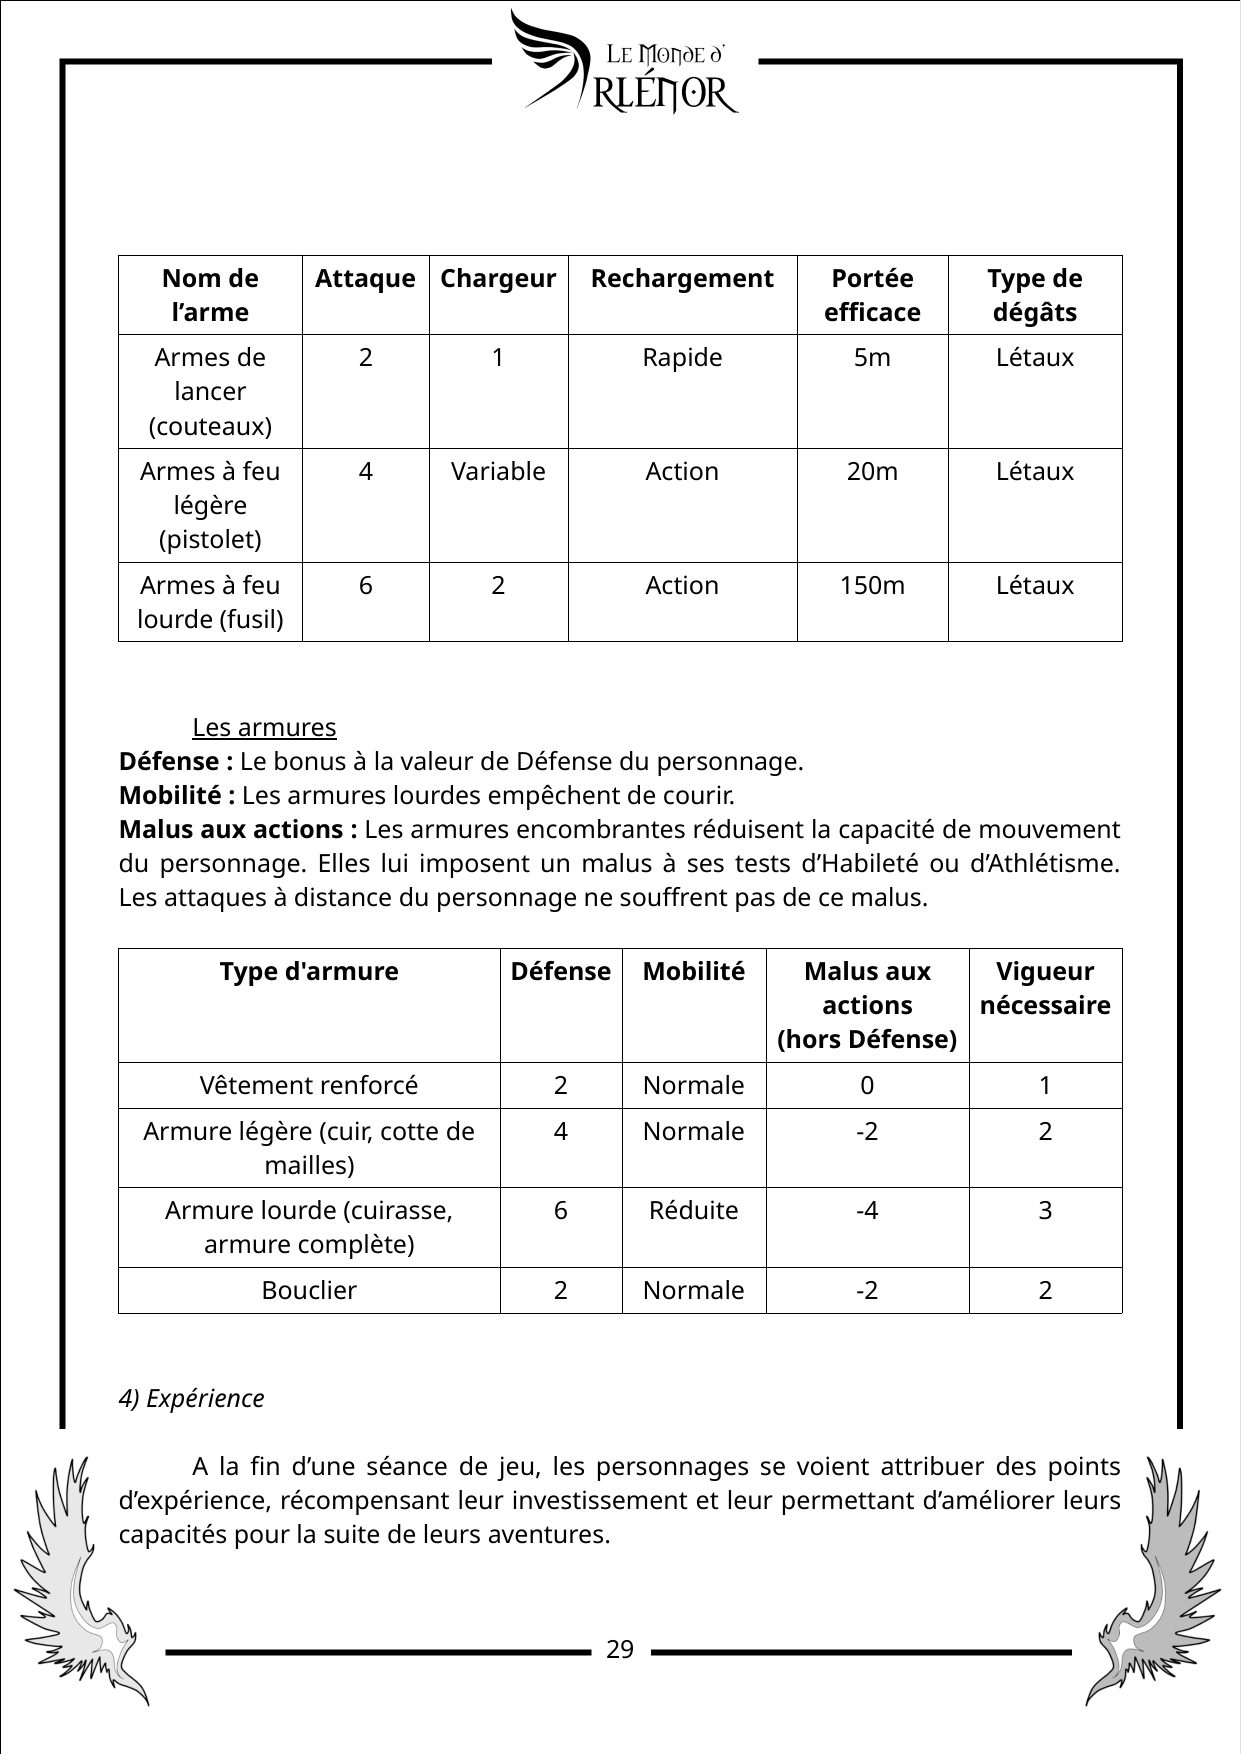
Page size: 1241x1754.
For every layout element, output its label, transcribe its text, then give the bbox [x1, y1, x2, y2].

table_cell Normale [623, 1063, 766, 1107]
table_cell -4 [767, 1188, 969, 1267]
table_header Défense [501, 949, 622, 1062]
text Malus aux actions : Les armures encombrantes réduisent la capacité de mouvement du personnage. Elles lui imposent un malus à ses tests d’Habileté ou d’Athlétisme. Les attaques à distance du personnage ne souffrent pas de ce malus. [118, 812, 1122, 914]
table_cell 1 [430, 335, 568, 448]
table_header Type de dégâts [949, 256, 1122, 334]
table_header Type d'armure [119, 949, 500, 1062]
table_cell -2 [767, 1109, 969, 1187]
table_cell Létaux [949, 335, 1122, 448]
table_cell Létaux [949, 449, 1122, 562]
table_cell Armure légère (cuir, cotte de mailles) [119, 1109, 500, 1187]
table_header Rechargement [569, 256, 797, 334]
table_header Mobilité [623, 949, 766, 1062]
table_cell Normale [623, 1268, 766, 1312]
table_cell 1 [970, 1063, 1122, 1107]
text Défense : Le bonus à la valeur de Défense du personnage. [118, 744, 1122, 778]
text A la fin d’une séance de jeu, les personnages se voient attribuer des points d’expérience, récompensant leur investissement et leur permettant d’améliorer leurs capacités pour la suite de leurs aventures. [118, 1449, 1122, 1551]
table_cell 2 [303, 335, 429, 448]
picture [1, 1, 1240, 1754]
text Mobilité : Les armures lourdes empêchent de courir. [118, 778, 1122, 812]
table_cell Armes à feu lourde (fusil) [119, 563, 302, 641]
table_header Chargeur [430, 256, 568, 334]
table_cell 6 [501, 1188, 622, 1267]
table_header Vigueur nécessaire [970, 949, 1122, 1062]
table_header Attaque [303, 256, 429, 334]
table_cell Létaux [949, 563, 1122, 641]
table_cell 20m [798, 449, 948, 562]
table_cell Rapide [569, 335, 797, 448]
table_cell 2 [501, 1268, 622, 1312]
table_cell Vêtement renforcé [119, 1063, 500, 1107]
table_header Nom de l’arme [119, 256, 302, 334]
text Les armures [118, 709, 1122, 744]
table_cell 4 [303, 449, 429, 562]
table_cell 0 [767, 1063, 969, 1107]
table_cell Armes de lancer (couteaux) [119, 335, 302, 448]
table_cell 5m [798, 335, 948, 448]
table_cell Action [569, 449, 797, 562]
table_header Malus aux actions (hors Défense) [767, 949, 969, 1062]
table_cell 2 [501, 1063, 622, 1107]
table_cell Normale [623, 1109, 766, 1187]
text 4) Expérience [118, 1381, 1122, 1415]
table_cell Action [569, 563, 797, 641]
table_cell 150m [798, 563, 948, 641]
table_cell 2 [970, 1109, 1122, 1187]
table_cell 3 [970, 1188, 1122, 1267]
table_cell Réduite [623, 1188, 766, 1267]
table_cell 4 [501, 1109, 622, 1187]
table_cell -2 [767, 1268, 969, 1312]
table_header Portée efficace [798, 256, 948, 334]
table_cell 6 [303, 563, 429, 641]
table_cell Armes à feu légère (pistolet) [119, 449, 302, 562]
table_cell Bouclier [119, 1268, 500, 1312]
table_cell Variable [430, 449, 568, 562]
table_cell Armure lourde (cuirasse, armure complète) [119, 1188, 500, 1267]
table_cell 2 [430, 563, 568, 641]
table_cell 2 [970, 1268, 1122, 1312]
